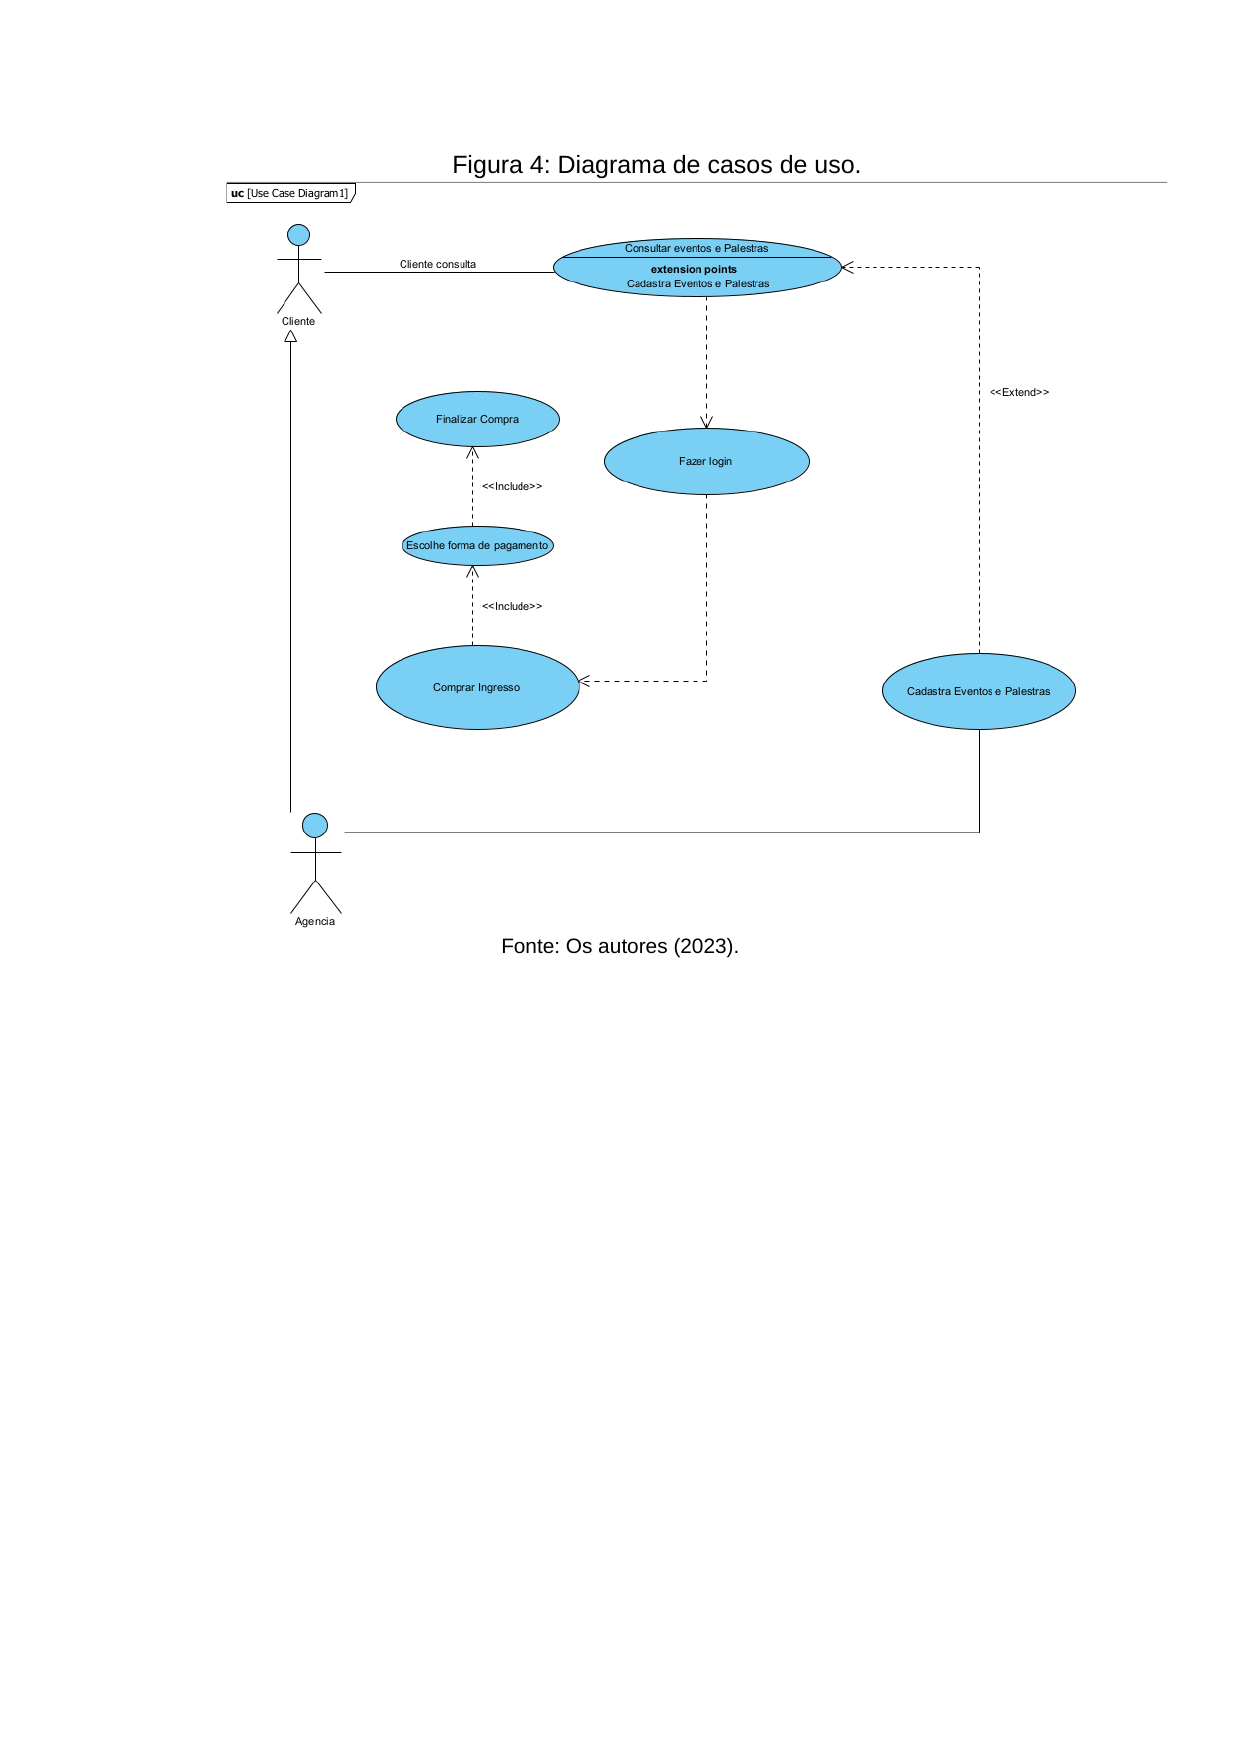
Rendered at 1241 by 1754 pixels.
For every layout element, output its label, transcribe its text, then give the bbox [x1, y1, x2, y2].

text Fonte: Os autores (2023). [150, 934, 1090, 958]
picture [226, 181, 1168, 934]
text Figura 4: Diagrama de casos de uso. [150, 150, 1090, 179]
